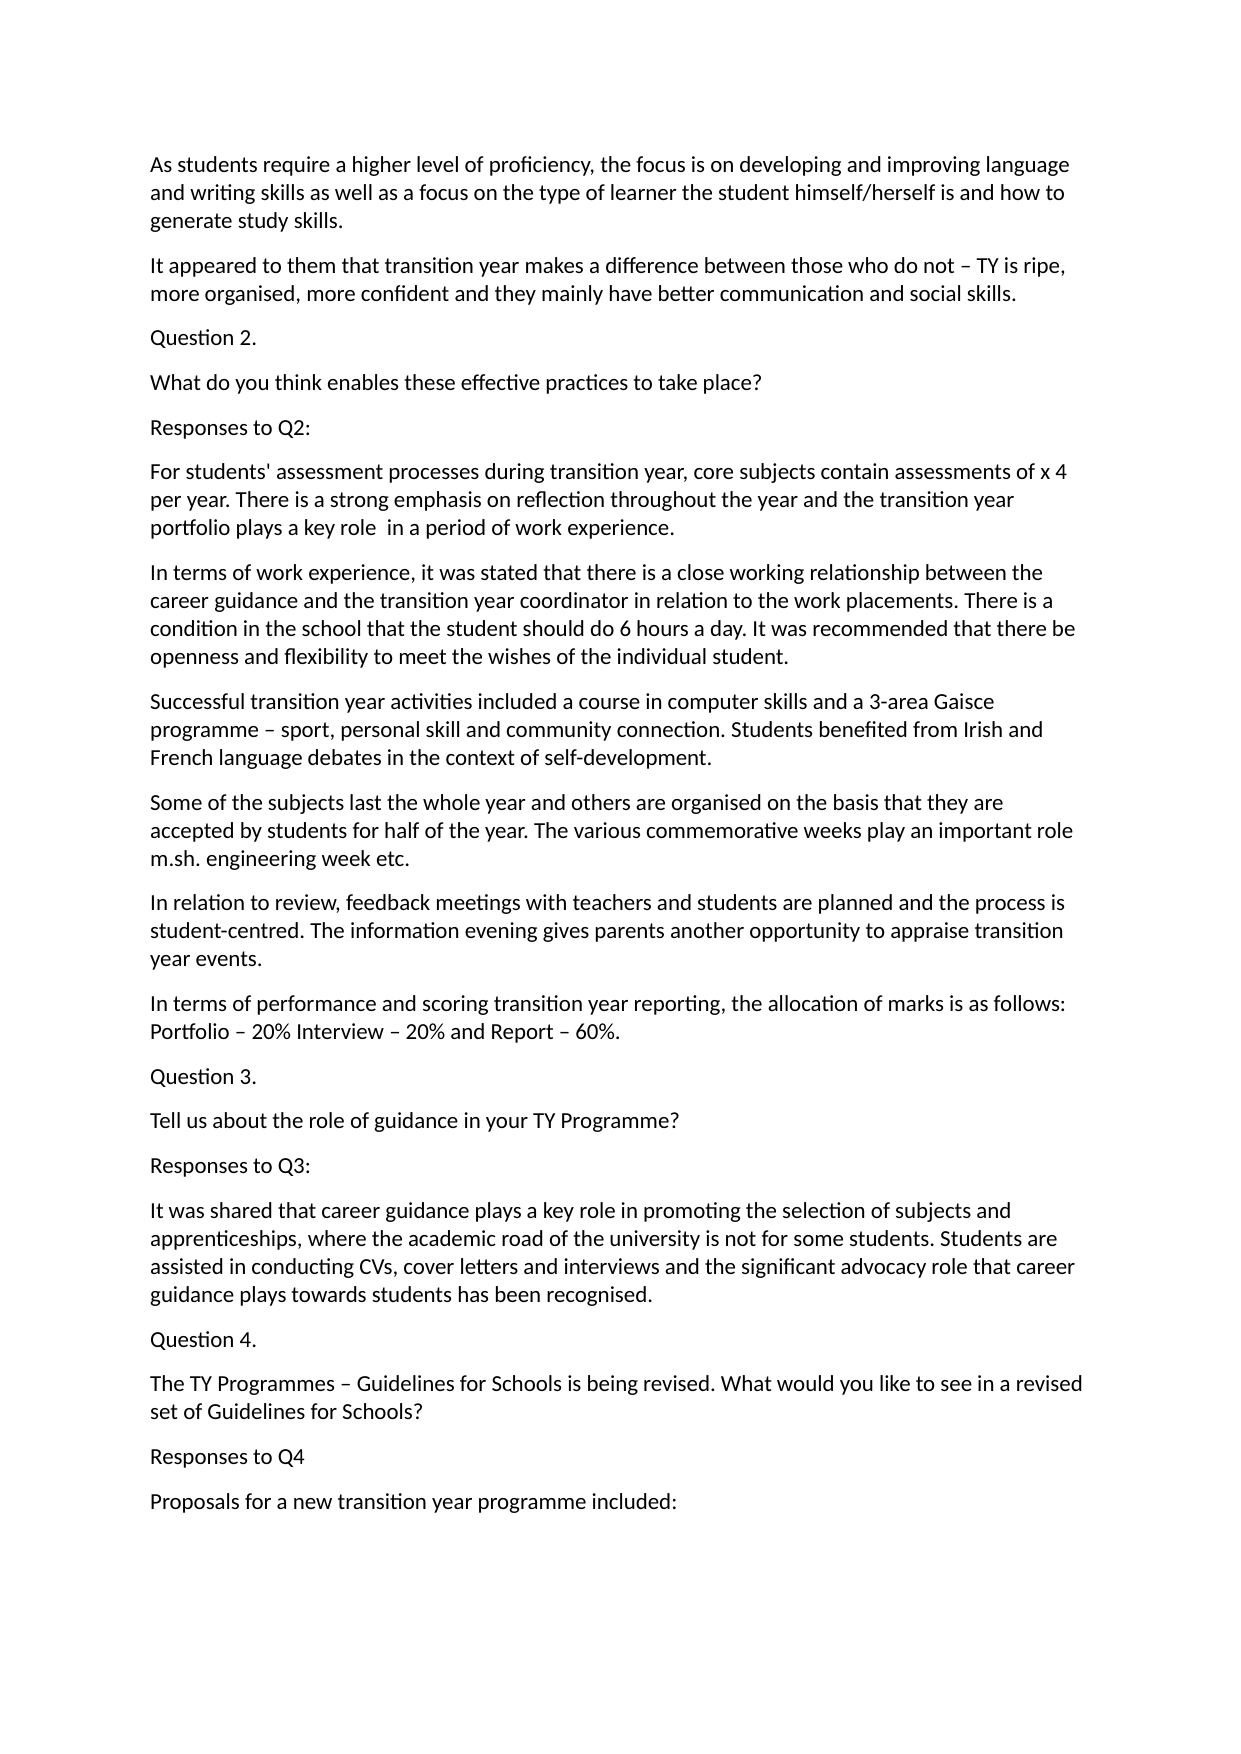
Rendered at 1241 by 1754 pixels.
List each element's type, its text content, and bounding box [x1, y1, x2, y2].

text Some of the subjects last the whole year and others are organised on the basis that they are accepted by students for half of the year. The various commemorative weeks play an important role m.sh. engineering week etc. [150, 788, 1090, 872]
text Successful transition year activities included a course in computer skills and a 3-area Gaisce programme – sport, personal skill and community connection. Students benefited from Irish and French language debates in the context of self-development. [150, 687, 1090, 771]
text Question 4. [150, 1325, 1090, 1353]
text Proposals for a new transition year programme included: [150, 1487, 1090, 1515]
text As students require a higher level of proficiency, the focus is on developing and improving language and writing skills as well as a focus on the type of learner the student himself/herself is and how to generate study skills. [150, 150, 1090, 234]
text Question 2. [150, 323, 1090, 351]
text Responses to Q2: [150, 413, 1090, 441]
text Responses to Q4 [150, 1442, 1090, 1470]
text What do you think enables these effective practices to take place? [150, 368, 1090, 396]
text In terms of work experience, it was stated that there is a close working relationship between the career guidance and the transition year coordinator in relation to the work placements. There is a condition in the school that the student should do 6 hours a day. It was recommended that there be openness and flexibility to meet the wishes of the individual student. [150, 558, 1090, 670]
text It was shared that career guidance plays a key role in promoting the selection of subjects and apprenticeships, where the academic road of the university is not for some students. Students are assisted in conducting CVs, cover letters and interviews and the significant advocacy role that career guidance plays towards students has been recognised. [150, 1196, 1090, 1308]
text Tell us about the role of guidance in your TY Programme? [150, 1107, 1090, 1134]
text It appeared to them that transition year makes a difference between those who do not – TY is ripe, more organised, more confident and they mainly have better communication and social skills. [150, 251, 1090, 307]
text Responses to Q3: [150, 1151, 1090, 1179]
text The TY Programmes – Guidelines for Schools is being revised. What would you like to see in a revised set of Guidelines for Schools? [150, 1369, 1090, 1425]
text Question 3. [150, 1062, 1090, 1090]
text In relation to review, feedback meetings with teachers and students are planned and the process is student-centred. The information evening gives parents another opportunity to appraise transition year events. [150, 888, 1090, 972]
text In terms of performance and scoring transition year reporting, the allocation of marks is as follows: Portfolio – 20% Interview – 20% and Report – 60%. [150, 989, 1090, 1045]
text For students' assessment processes during transition year, core subjects contain assessments of x 4 per year. There is a strong emphasis on reflection throughout the year and the transition year portfolio plays a key role in a period of work experience. [150, 457, 1090, 542]
